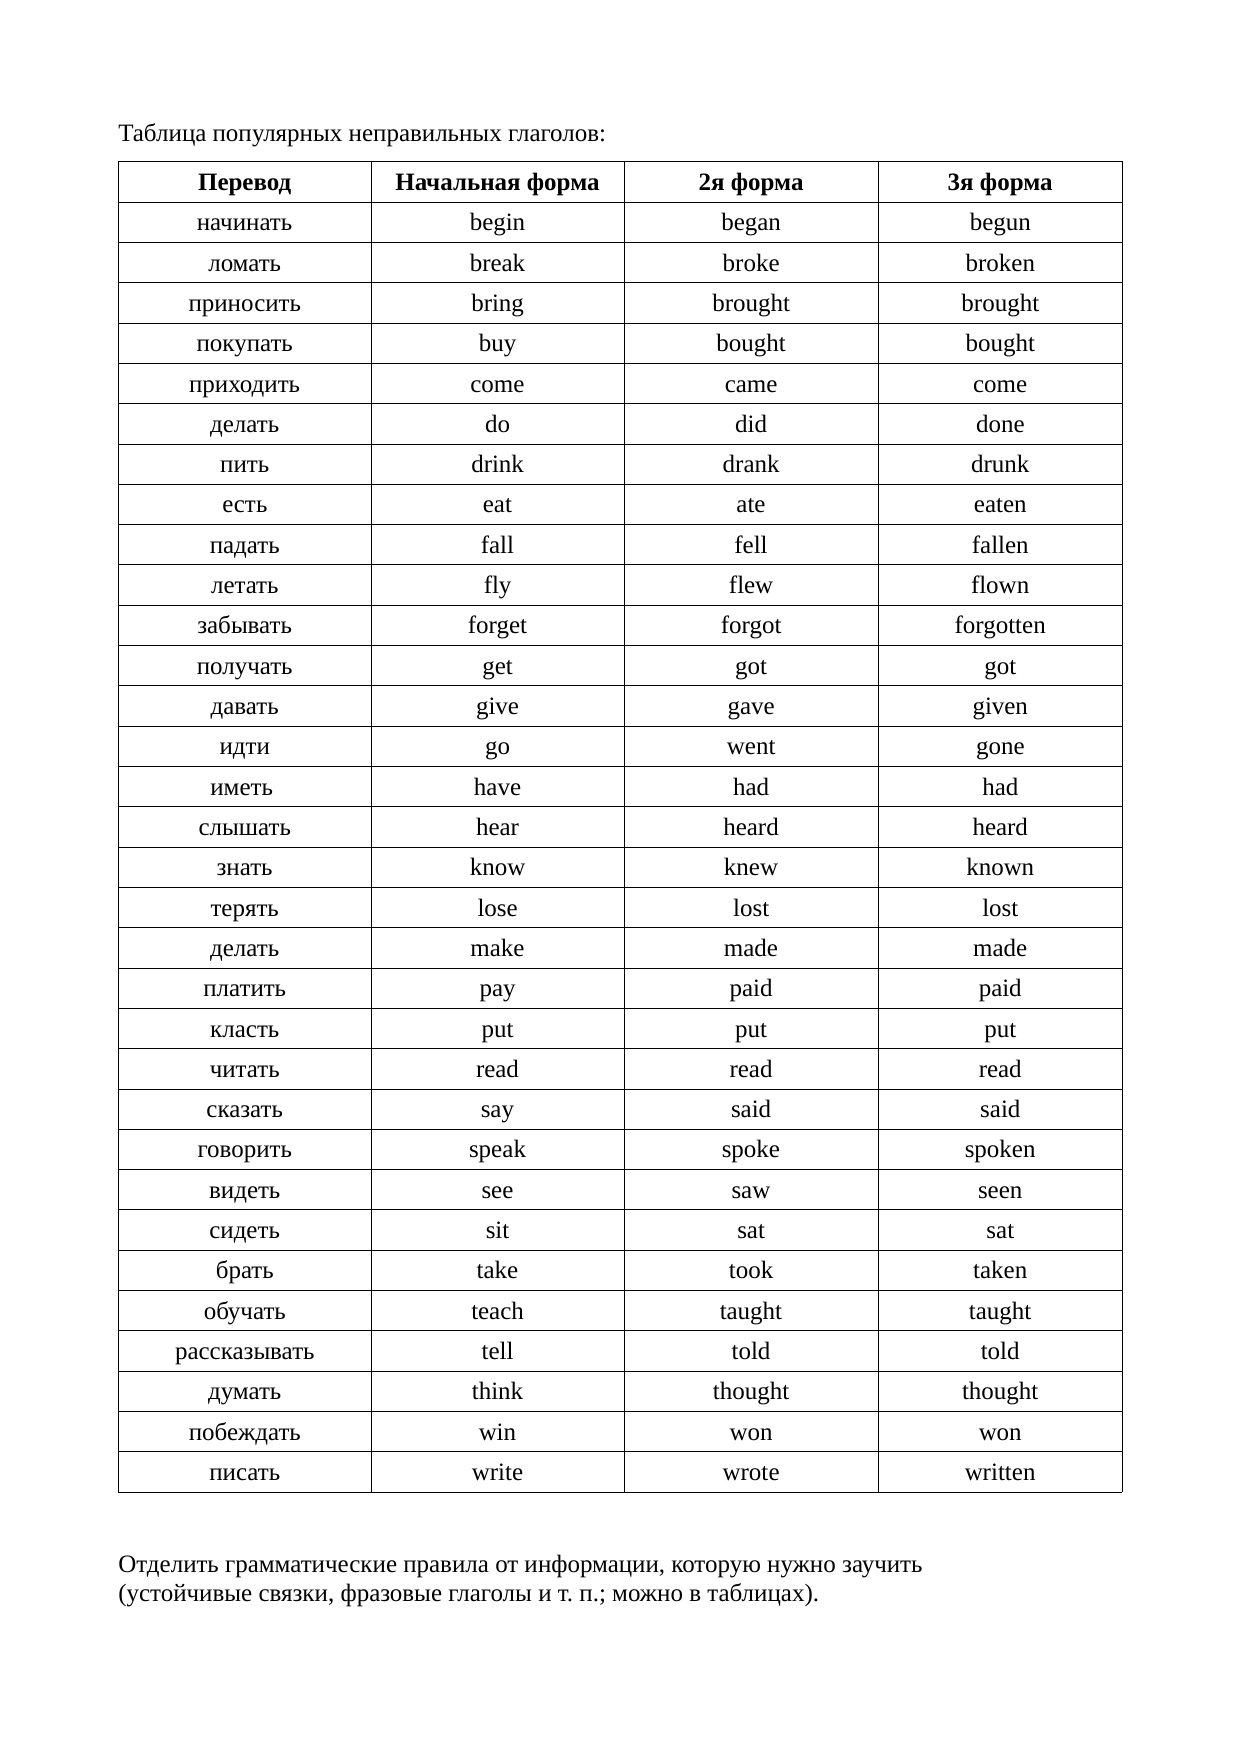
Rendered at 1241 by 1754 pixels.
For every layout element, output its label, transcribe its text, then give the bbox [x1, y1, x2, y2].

table_cell начинать [119, 203, 371, 242]
table_cell sat [625, 1210, 878, 1250]
table_cell tell [372, 1331, 624, 1371]
table_cell teach [372, 1291, 624, 1330]
table_cell покупать [119, 324, 371, 363]
table_cell got [879, 646, 1122, 685]
table_cell drunk [879, 445, 1122, 484]
table_cell broke [625, 243, 878, 282]
table_cell made [625, 928, 878, 967]
table_cell sit [372, 1210, 624, 1250]
table_cell терять [119, 888, 371, 927]
table_cell падать [119, 525, 371, 564]
table_cell давать [119, 686, 371, 726]
table_header 3я форма [879, 162, 1122, 202]
table_cell give [372, 686, 624, 726]
table_cell came [625, 364, 878, 403]
table_cell won [879, 1412, 1122, 1451]
table_cell did [625, 404, 878, 443]
table_cell won [625, 1412, 878, 1451]
table_cell forgotten [879, 606, 1122, 645]
table_cell получать [119, 646, 371, 685]
table_cell eaten [879, 485, 1122, 524]
table_cell told [879, 1331, 1122, 1371]
table_cell think [372, 1372, 624, 1411]
table_cell fallen [879, 525, 1122, 564]
table_cell had [879, 767, 1122, 806]
table_cell рассказывать [119, 1331, 371, 1371]
table_cell took [625, 1251, 878, 1290]
table_cell drink [372, 445, 624, 484]
table_cell pay [372, 969, 624, 1008]
table_cell made [879, 928, 1122, 967]
table_cell say [372, 1090, 624, 1129]
table_cell put [879, 1009, 1122, 1048]
table_cell done [879, 404, 1122, 443]
table_cell go [372, 727, 624, 766]
table_cell ломать [119, 243, 371, 282]
table_cell знать [119, 848, 371, 887]
table_cell begun [879, 203, 1122, 242]
table_cell taught [625, 1291, 878, 1330]
table_cell said [625, 1090, 878, 1129]
table_cell put [372, 1009, 624, 1048]
text (устойчивые связки, фразовые глаголы и т. п.; можно в таблицах). [118, 1578, 1122, 1607]
table_cell hear [372, 807, 624, 847]
table_cell break [372, 243, 624, 282]
table_cell brought [625, 283, 878, 322]
table_cell went [625, 727, 878, 766]
table_cell forget [372, 606, 624, 645]
table_cell taught [879, 1291, 1122, 1330]
table_cell told [625, 1331, 878, 1371]
table_cell sat [879, 1210, 1122, 1250]
table_cell buy [372, 324, 624, 363]
table_cell get [372, 646, 624, 685]
table_cell spoken [879, 1130, 1122, 1169]
table_cell taken [879, 1251, 1122, 1290]
table_cell приносить [119, 283, 371, 322]
table_cell делать [119, 404, 371, 443]
table_cell читать [119, 1049, 371, 1088]
table_cell win [372, 1412, 624, 1451]
table_cell see [372, 1170, 624, 1209]
table_cell do [372, 404, 624, 443]
table_cell flew [625, 565, 878, 605]
table_cell forgot [625, 606, 878, 645]
table_cell written [879, 1452, 1122, 1492]
table_cell known [879, 848, 1122, 887]
table_cell bought [879, 324, 1122, 363]
table_cell сидеть [119, 1210, 371, 1250]
table_cell take [372, 1251, 624, 1290]
table_cell gone [879, 727, 1122, 766]
table_cell eat [372, 485, 624, 524]
table_cell heard [879, 807, 1122, 847]
table_cell read [879, 1049, 1122, 1088]
table_cell seen [879, 1170, 1122, 1209]
table_cell have [372, 767, 624, 806]
table_cell begin [372, 203, 624, 242]
table_cell летать [119, 565, 371, 605]
table_cell пить [119, 445, 371, 484]
table_cell lost [879, 888, 1122, 927]
table_cell говорить [119, 1130, 371, 1169]
table_cell brought [879, 283, 1122, 322]
table_cell есть [119, 485, 371, 524]
table_cell read [625, 1049, 878, 1088]
table_cell fell [625, 525, 878, 564]
table_cell speak [372, 1130, 624, 1169]
table_header Перевод [119, 162, 371, 202]
table_cell gave [625, 686, 878, 726]
table_cell lose [372, 888, 624, 927]
table_cell иметь [119, 767, 371, 806]
table_cell given [879, 686, 1122, 726]
table_cell got [625, 646, 878, 685]
table_cell spoke [625, 1130, 878, 1169]
table_cell класть [119, 1009, 371, 1048]
table_cell bought [625, 324, 878, 363]
table_cell flown [879, 565, 1122, 605]
table_cell had [625, 767, 878, 806]
table_cell wrote [625, 1452, 878, 1492]
table_cell сказать [119, 1090, 371, 1129]
table_cell писать [119, 1452, 371, 1492]
table_cell слышать [119, 807, 371, 847]
table_cell read [372, 1049, 624, 1088]
table_cell write [372, 1452, 624, 1492]
table_cell fly [372, 565, 624, 605]
table_cell платить [119, 969, 371, 1008]
table_cell lost [625, 888, 878, 927]
table_cell broken [879, 243, 1122, 282]
table_cell забывать [119, 606, 371, 645]
table_cell делать [119, 928, 371, 967]
table_cell knew [625, 848, 878, 887]
table_cell идти [119, 727, 371, 766]
table_cell saw [625, 1170, 878, 1209]
table_header Начальная форма [372, 162, 624, 202]
text Отделить грамматические правила от информации, которую нужно заучить [118, 1549, 1122, 1578]
table_cell drank [625, 445, 878, 484]
table_cell thought [625, 1372, 878, 1411]
table_cell брать [119, 1251, 371, 1290]
table_cell видеть [119, 1170, 371, 1209]
table_cell обучать [119, 1291, 371, 1330]
table_cell приходить [119, 364, 371, 403]
table_cell know [372, 848, 624, 887]
table_cell come [879, 364, 1122, 403]
table_cell ate [625, 485, 878, 524]
table_header 2я форма [625, 162, 878, 202]
table_cell fall [372, 525, 624, 564]
table_cell paid [879, 969, 1122, 1008]
text Таблица популярных неправильных глаголов: [118, 118, 1122, 147]
table_cell began [625, 203, 878, 242]
table_cell paid [625, 969, 878, 1008]
table_cell побеждать [119, 1412, 371, 1451]
table_cell heard [625, 807, 878, 847]
table_cell bring [372, 283, 624, 322]
table_cell думать [119, 1372, 371, 1411]
table_cell make [372, 928, 624, 967]
table_cell said [879, 1090, 1122, 1129]
table_cell thought [879, 1372, 1122, 1411]
table_cell put [625, 1009, 878, 1048]
table_cell come [372, 364, 624, 403]
